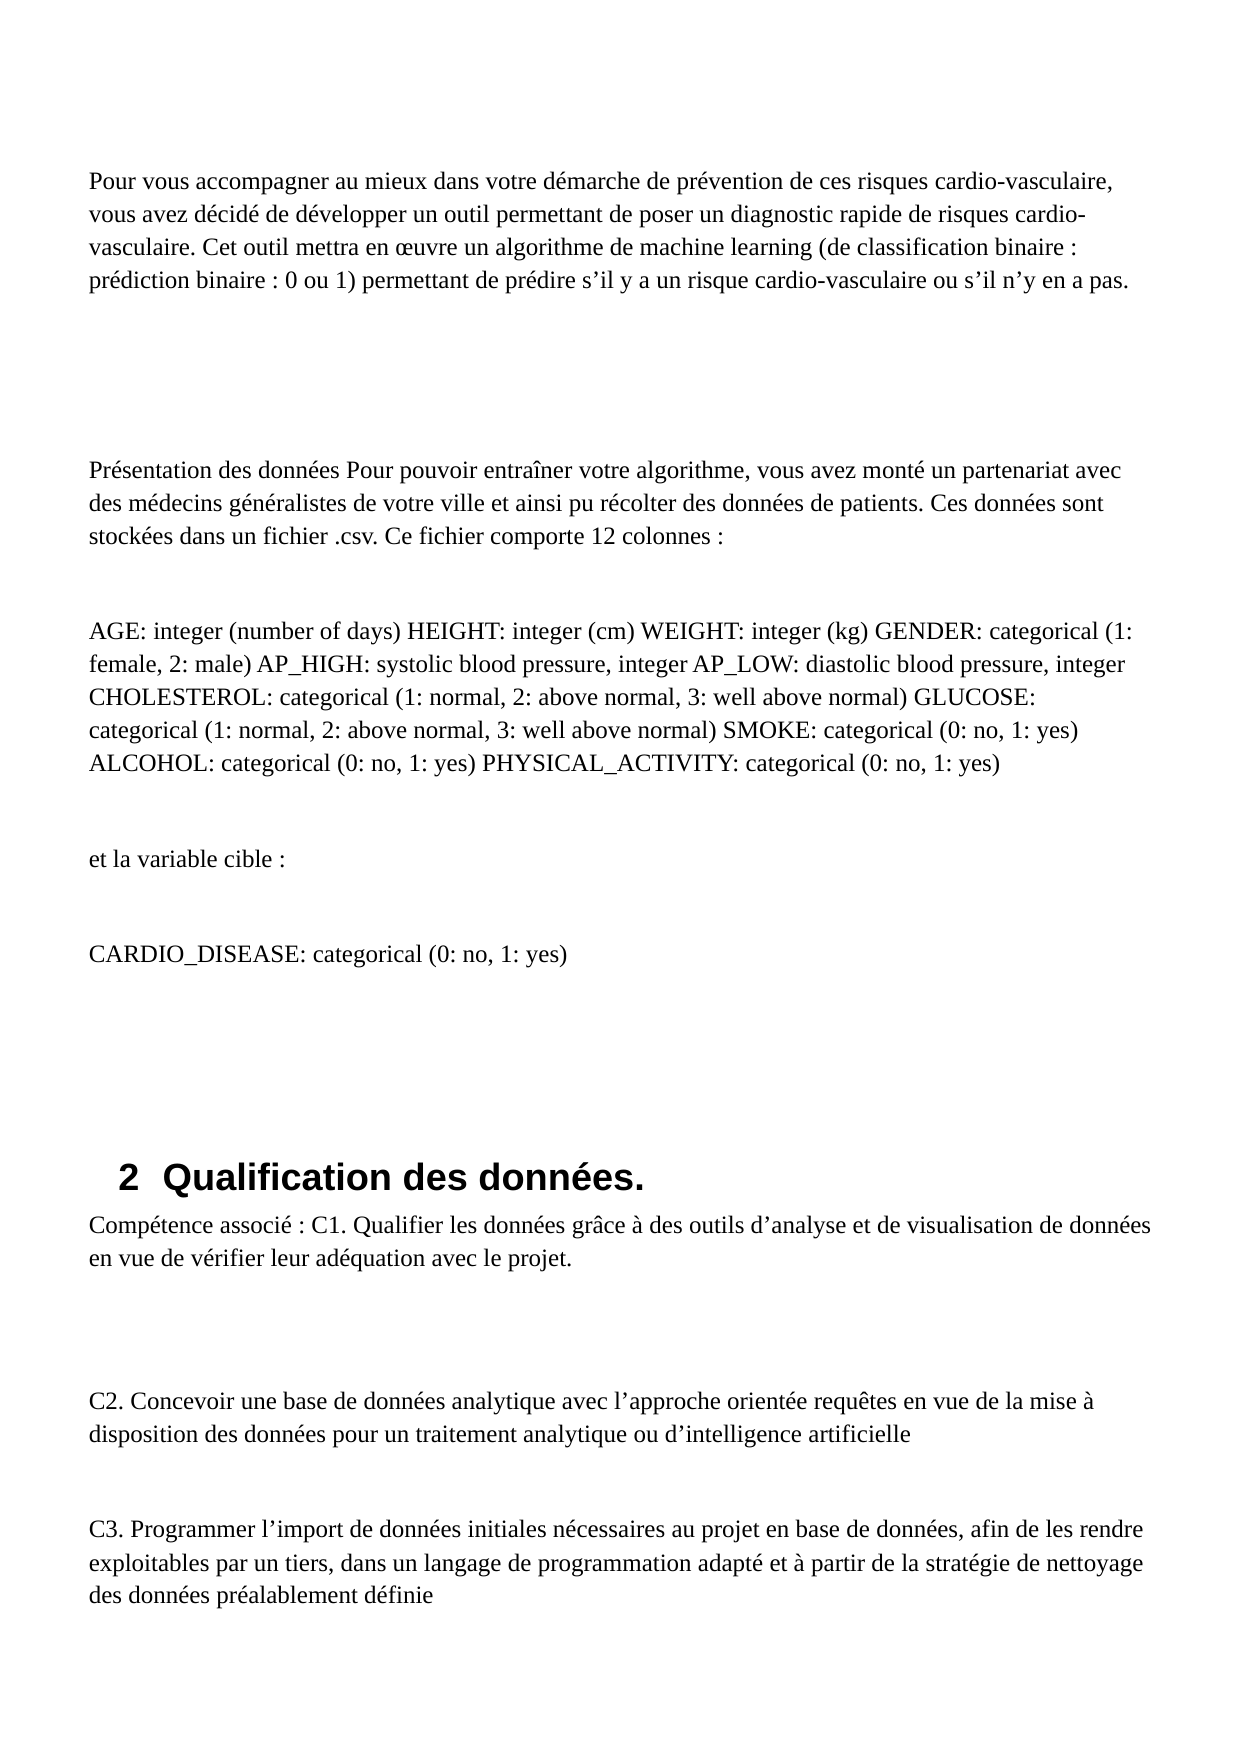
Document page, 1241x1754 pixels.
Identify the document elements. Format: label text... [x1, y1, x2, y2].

text C3. Programmer l’import de données initiales nécessaires au projet en base de données, afin de les rendre exploitables par un tiers, dans un langage de programmation adapté et à partir de la stratégie de nettoyage des données préalablement définie [88, 1514, 1152, 1609]
subtitle Qualification des données. [88, 1154, 1152, 1198]
text CARDIO_DISEASE: categorical (0: no, 1: yes) [88, 939, 1152, 968]
text AGE: integer (number of days) HEIGHT: integer (cm) WEIGHT: integer (kg) GENDER: categorical (1: female, 2: male) AP_HIGH: systolic blood pressure, integer AP_LOW: diastolic blood pressure, integer CHOLESTEROL: categorical (1: normal, 2: above normal, 3: well above normal) GLUCOSE: categorical (1: normal, 2: above normal, 3: well above normal) SMOKE: categorical (0: no, 1: yes) ALCOHOL: categorical (0: no, 1: yes) PHYSICAL_ACTIVITY: categorical (0: no, 1: yes) [88, 616, 1152, 777]
text Compétence associé : C1. Qualifier les données grâce à des outils d’analyse et de visualisation de données en vue de vérifier leur adéquation avec le projet. [88, 1211, 1152, 1272]
text et la variable cible : [88, 844, 1152, 872]
text C2. Concevoir une base de données analytique avec l’approche orientée requêtes en vue de la mise à disposition des données pour un traitement analytique ou d’intelligence artificielle [88, 1386, 1152, 1448]
text Présentation des données Pour pouvoir entraîner votre algorithme, vous avez monté un partenariat avec des médecins généralistes de votre ville et ainsi pu récolter des données de patients. Ces données sont stockées dans un fichier .csv. Ce fichier comporte 12 colonnes : [88, 455, 1152, 550]
text Pour vous accompagner au mieux dans votre démarche de prévention de ces risques cardio-vasculaire, vous avez décidé de développer un outil permettant de poser un diagnostic rapide de risques cardio-vasculaire. Cet outil mettra en œuvre un algorithme de machine learning (de classification binaire : prédiction binaire : 0 ou 1) permettant de prédire s’il y a un risque cardio-vasculaire ou s’il n’y en a pas. [88, 166, 1152, 293]
